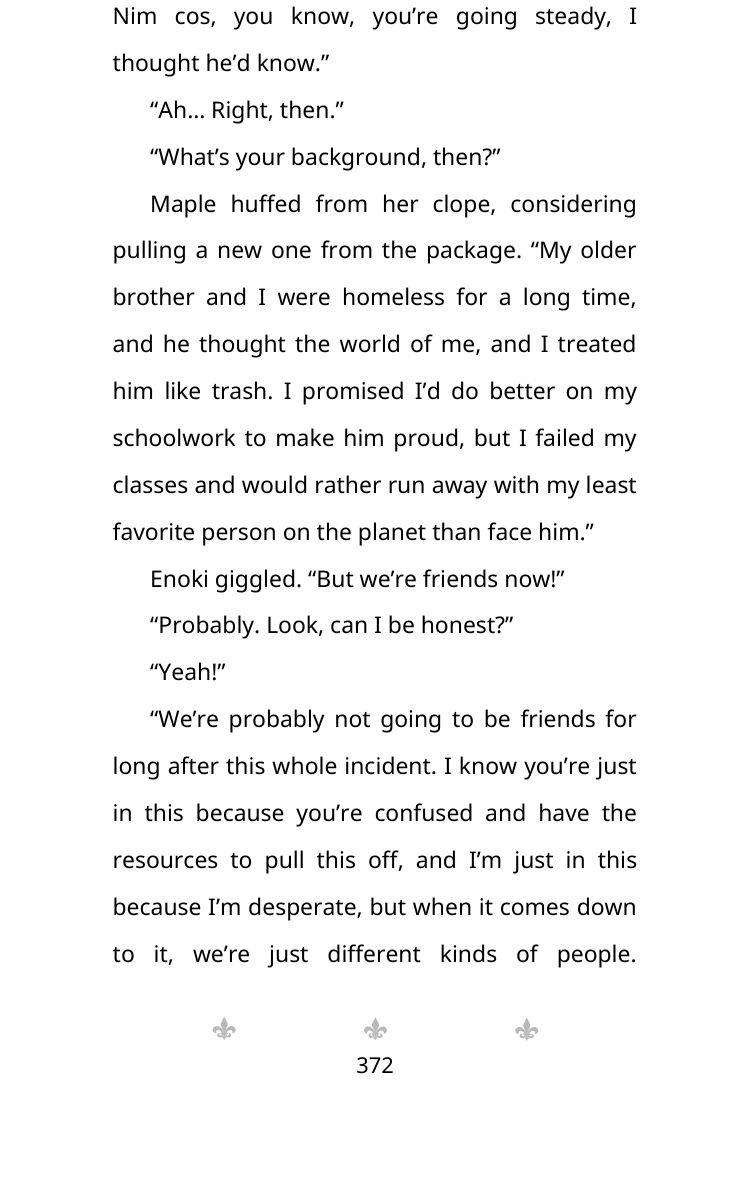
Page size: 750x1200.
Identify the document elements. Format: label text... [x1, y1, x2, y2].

text “What’s your background, then?” [112, 141, 637, 172]
text “Probably. Look, can I be honest?” [112, 609, 637, 641]
text Maple huffed from her clope, considering pulling a new one from the package. “My older brother and I were homeless for a long time, and he thought the world of me, and I treated him like trash. I promised I’d do better on my schoolwork to make him proud, but I failed my classes and would rather run away with my least favorite person on the planet than face him.” [112, 187, 637, 547]
text Nim cos, you know, you’re going steady, I thought he’d know.” [112, 0, 637, 78]
text Enoki giggled. “But we’re friends now!” [112, 562, 637, 594]
text “We’re probably not going to be friends for long after this whole incident. I know you’re just in this because you’re confused and have the resources to pull this off, and I’m just in this because I’m desperate, but when it comes down to it, we’re just different kinds of people. [112, 703, 637, 969]
text “Yeah!” [112, 656, 637, 687]
text “Ah… Right, then.” [112, 94, 637, 125]
